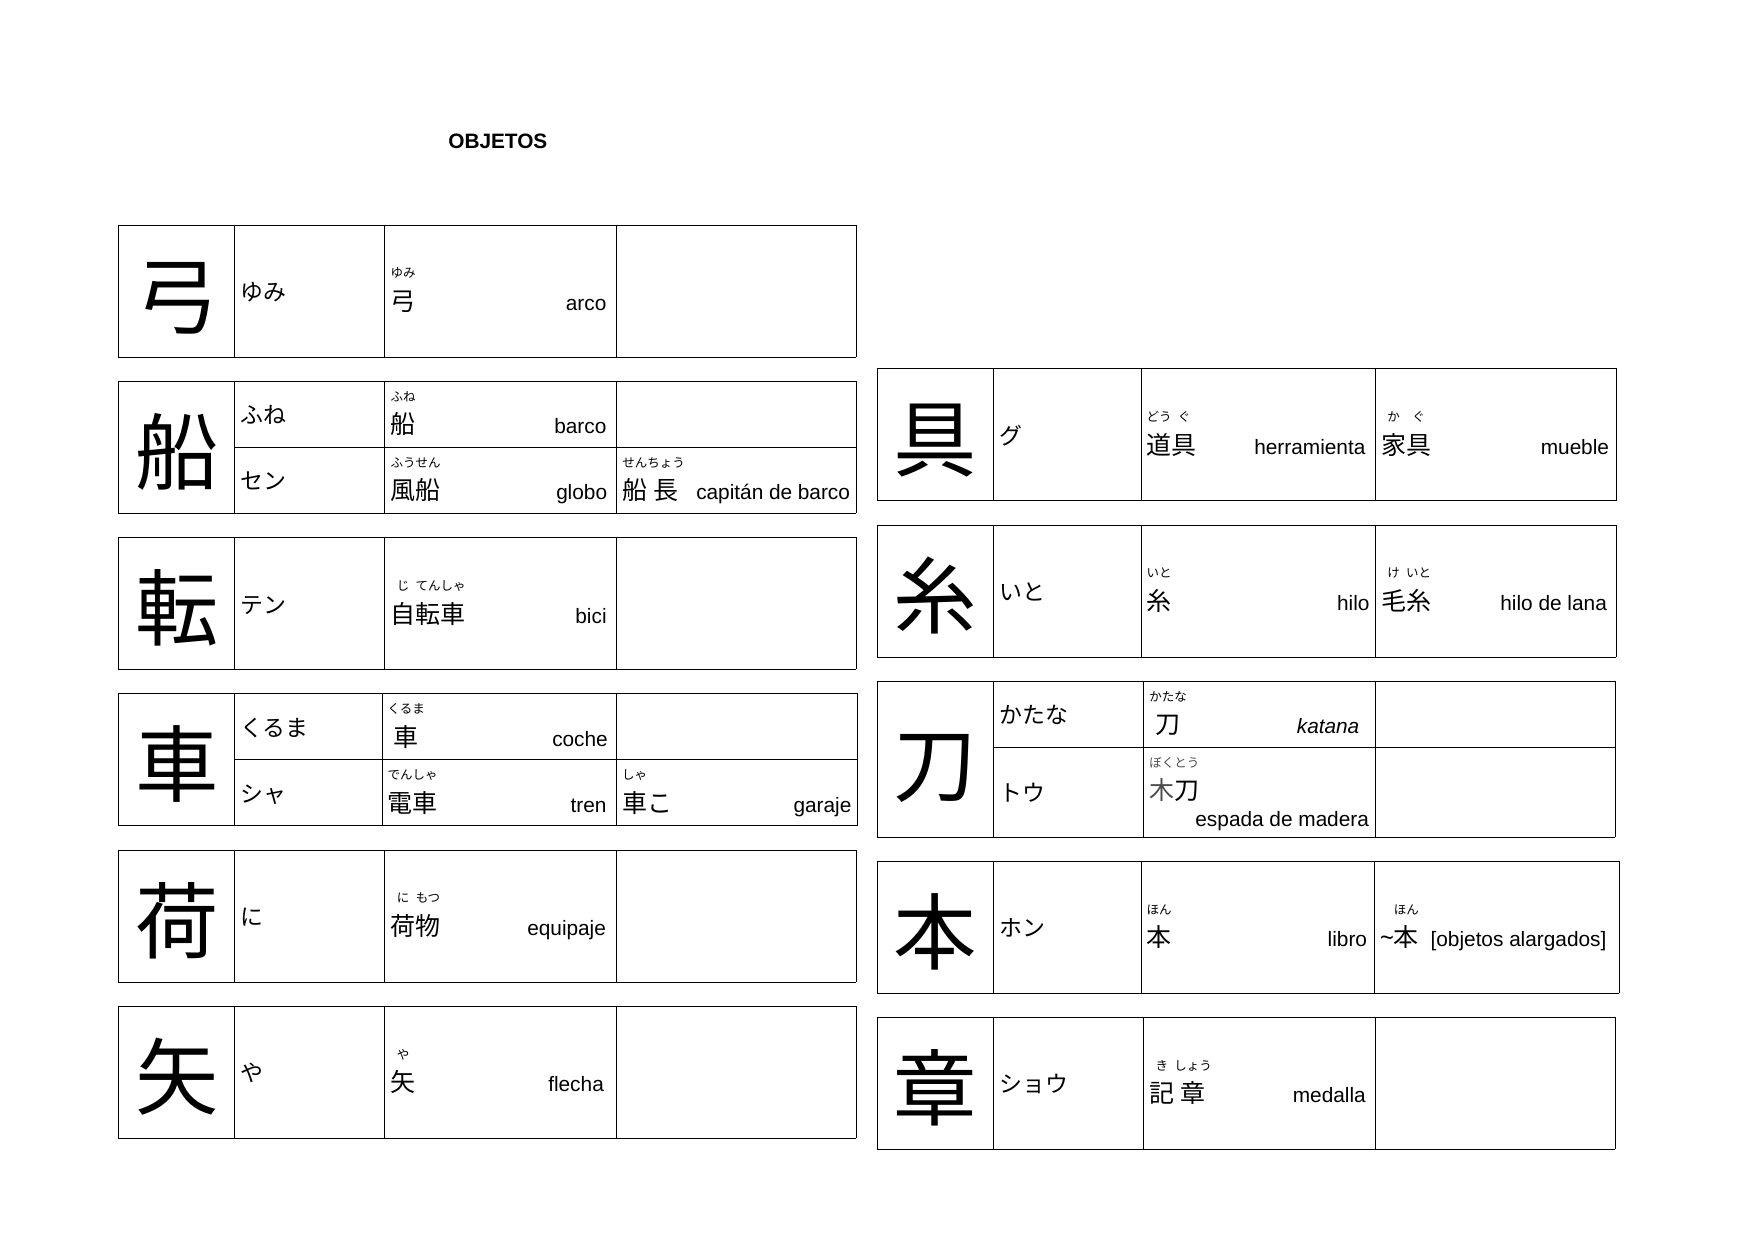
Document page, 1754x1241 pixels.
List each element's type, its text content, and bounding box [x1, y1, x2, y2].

table_header 自じ転てん車しゃ bici [385, 538, 616, 669]
table_header [1376, 1018, 1615, 1149]
table_header かたな [994, 682, 1143, 747]
table_cell 風ふう船せん globo [385, 448, 616, 513]
table_header 糸 [878, 526, 993, 657]
table_header 糸いと hilo [1142, 526, 1375, 657]
table_header 矢や flecha [385, 1007, 616, 1138]
table_header 転 [119, 538, 234, 669]
table_header 具 [878, 369, 993, 500]
table_header [617, 538, 856, 669]
table_cell トウ [994, 748, 1143, 837]
table_header や [235, 1007, 384, 1138]
table_header 弓ゆみ arco [385, 226, 616, 357]
table_header いと [994, 526, 1141, 657]
table_header 矢 [119, 1007, 234, 1138]
table_cell 車しゃこ garaje [617, 760, 857, 825]
table_header 荷に物もつ equipaje [385, 851, 616, 982]
table_header 本 [878, 862, 993, 993]
table_header 車 [119, 694, 234, 825]
table_header 弓 [119, 226, 234, 357]
table_cell [1376, 748, 1615, 837]
table_header 船 [119, 382, 234, 513]
table_header 車くるま coche [383, 694, 616, 759]
table_header 章 [878, 1018, 993, 1149]
table_header ゆみ [235, 226, 384, 357]
table_cell シャ [235, 760, 382, 825]
table_header グ [994, 369, 1141, 500]
table_header [1376, 682, 1615, 747]
table_header 本ほん libro [1142, 862, 1374, 993]
table_header [617, 1007, 856, 1138]
table_header [617, 226, 856, 357]
table_header に [235, 851, 384, 982]
table_header ふね [235, 382, 384, 447]
table_header 記き章しょう medalla [1144, 1018, 1375, 1149]
table_header テン [235, 538, 384, 669]
table_cell セン [235, 448, 384, 513]
text OBJETOS [118, 129, 877, 153]
table_header ~本ほん [objetos alargados] [1375, 862, 1619, 993]
table_cell 船せん長ちょう capitán de barco [617, 448, 856, 513]
table_header 荷 [119, 851, 234, 982]
table_header 家か具ぐ mueble [1376, 369, 1616, 500]
table_header [617, 694, 857, 759]
table_cell 木ぼく刀とう espada de madera [1144, 748, 1375, 837]
table_header 毛け糸いと hilo de lana [1376, 526, 1616, 657]
table_header [617, 851, 856, 982]
table_header 船ふね barco [385, 382, 616, 447]
table_header [617, 382, 856, 447]
table_header ホン [994, 862, 1141, 993]
table_header くるま [235, 694, 382, 759]
table_header 道どう具ぐ herramienta [1142, 369, 1375, 500]
table_cell 電でん車しゃ tren [383, 760, 616, 825]
table_header 刀かたな katana [1144, 682, 1375, 747]
table_header 刀 [878, 682, 993, 837]
table_header ショウ [994, 1018, 1143, 1149]
